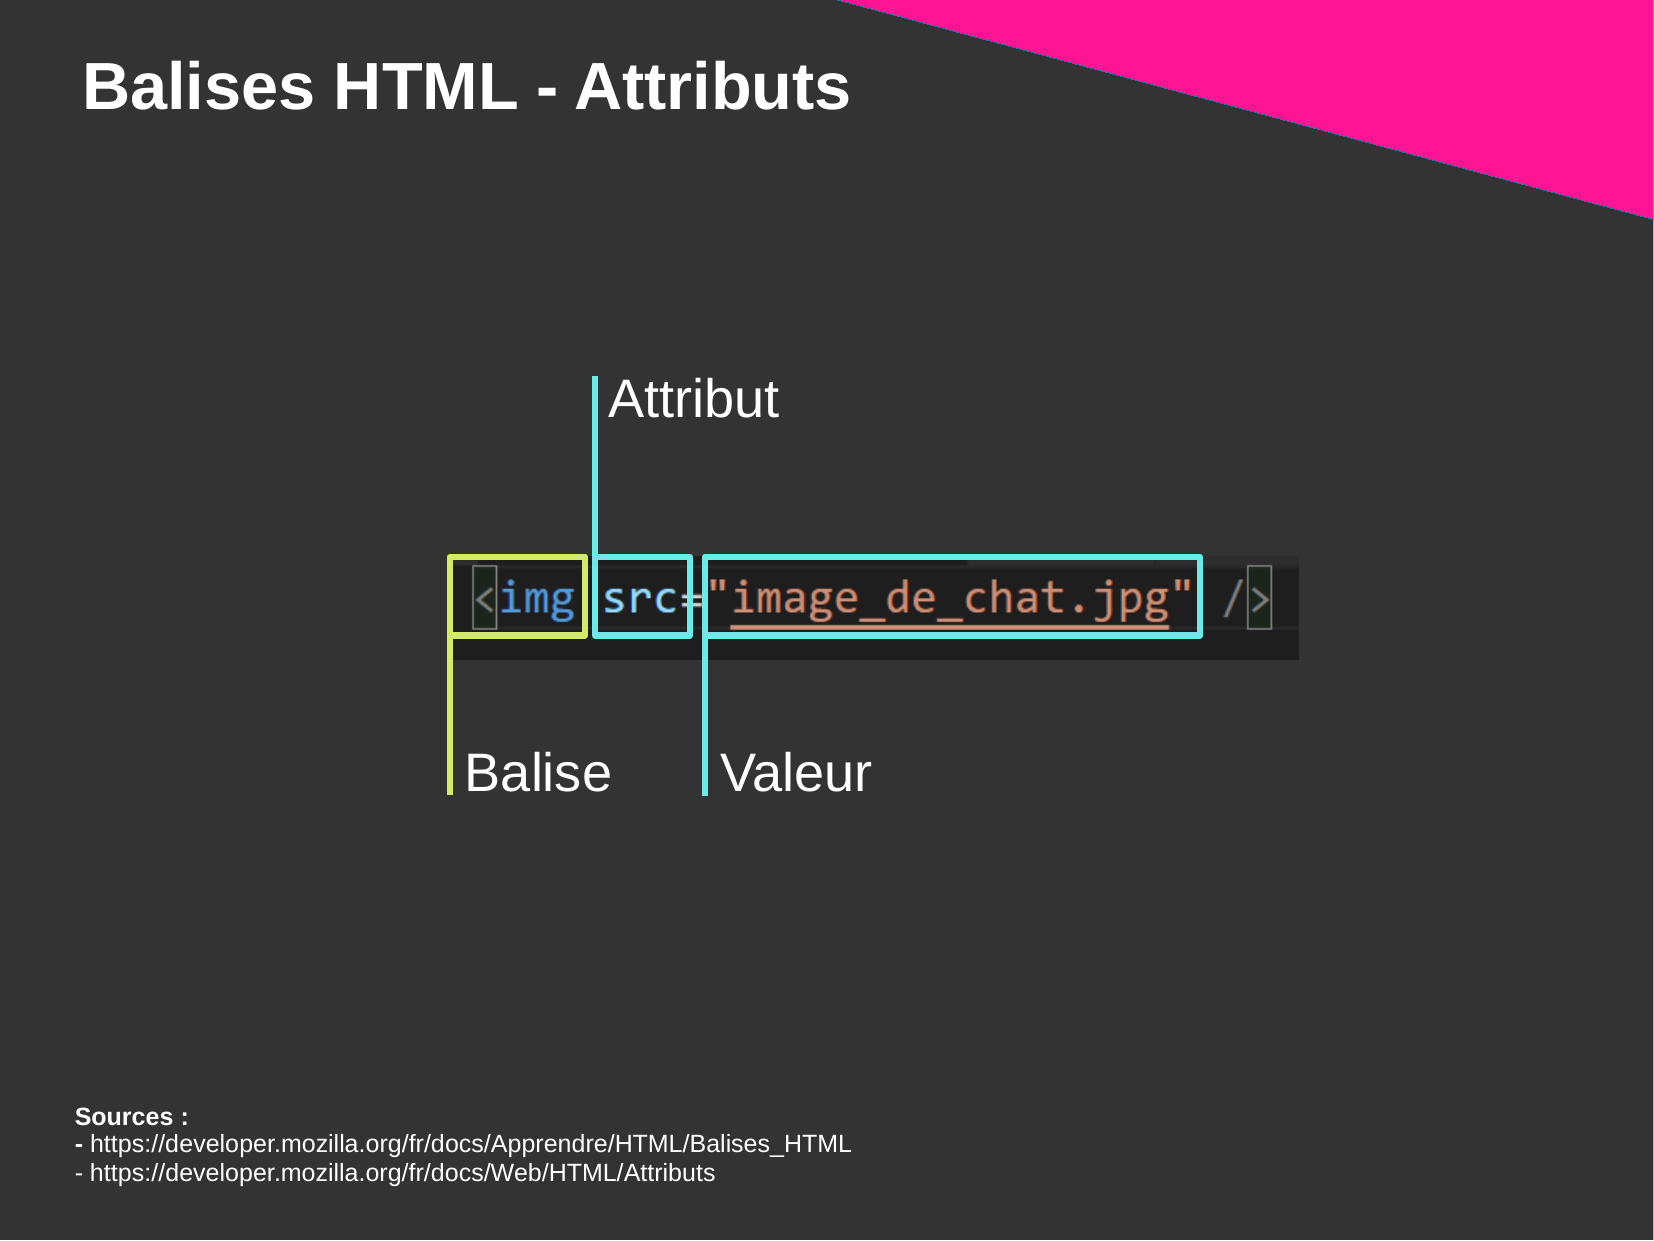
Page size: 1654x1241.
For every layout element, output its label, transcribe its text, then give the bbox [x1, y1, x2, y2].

title Valeur [720, 742, 1141, 825]
title Balises HTML - Attributs [82, 49, 1399, 152]
text_box [837, 0, 1654, 220]
picture [708, 556, 1299, 660]
title Attribut [608, 368, 1029, 451]
picture [598, 560, 687, 632]
picture [453, 556, 702, 660]
title Balise [464, 742, 720, 825]
picture [708, 560, 1197, 632]
picture [453, 560, 582, 632]
text_box Sources : - https://developer.mozilla.org/fr/docs/Apprendre/HTML/Balises_HTML - https://developer.mozilla.org/fr/docs/Web/HTML/Attributs [59, 1094, 1546, 1227]
